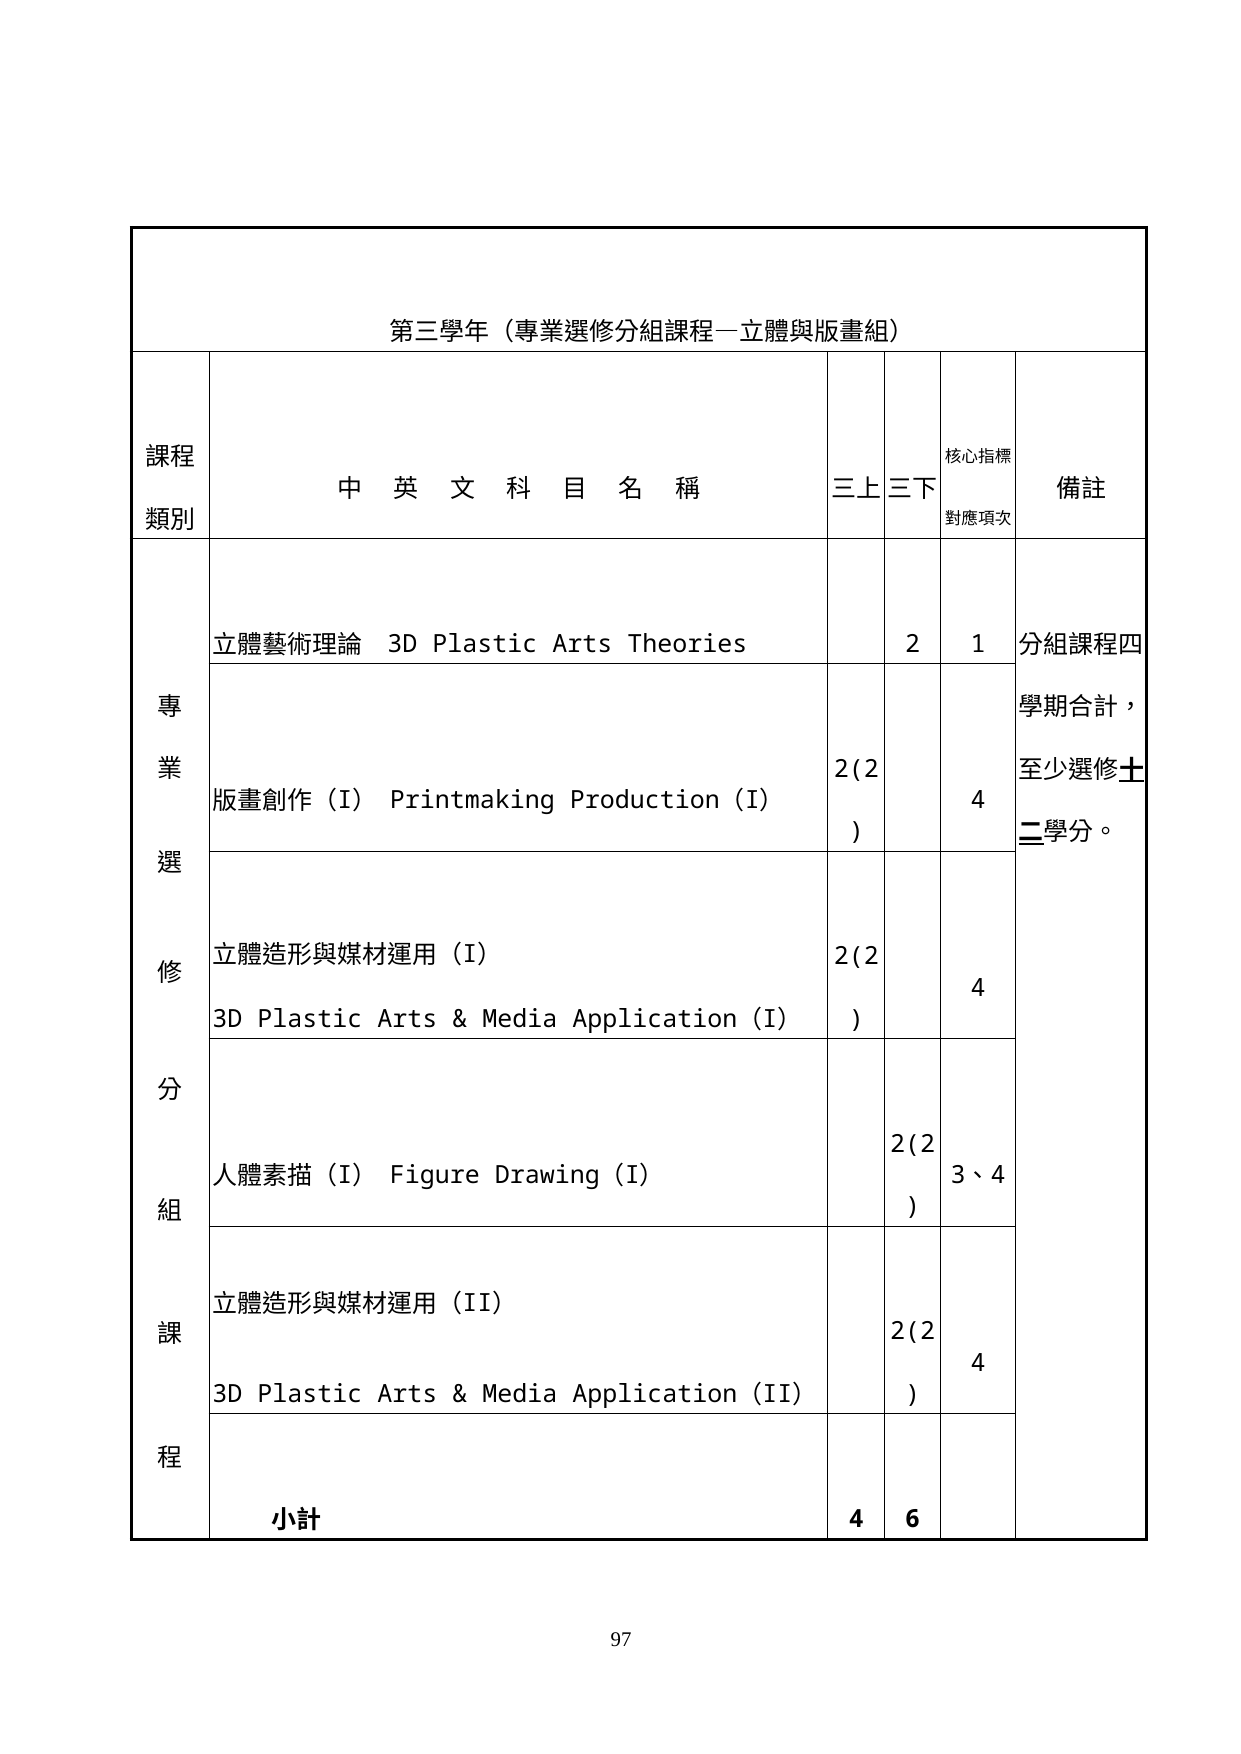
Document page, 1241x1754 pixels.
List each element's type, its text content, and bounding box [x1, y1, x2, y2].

table_cell 6 [885, 1414, 940, 1538]
table_cell 3、4 [941, 1039, 1015, 1226]
table_cell 備註 [1016, 352, 1145, 538]
table_cell 核心指標對應項次 [941, 352, 1015, 538]
table_cell 專 業 選 修 分 組 課 程 [133, 539, 209, 1538]
table_cell 4 [941, 664, 1015, 851]
table_cell 課程 類別 [133, 352, 209, 538]
table_cell 4 [941, 1227, 1015, 1413]
table_cell 人體素描（I） Figure Drawing（I） [210, 1039, 827, 1226]
table_cell 2(2) [828, 852, 884, 1038]
table_cell 中英文科目名稱 [210, 352, 827, 538]
table_cell 2 [885, 539, 940, 663]
table_cell 小計 [210, 1414, 827, 1538]
table_cell [828, 539, 884, 663]
table_cell 立體造形與媒材運用（II） 3D Plastic Arts & Media Application（II） [210, 1227, 827, 1413]
table_cell [941, 1414, 1015, 1538]
table_cell 立體藝術理論 3D Plastic Arts Theories [210, 539, 827, 663]
table_cell 三上 [828, 352, 884, 538]
table_cell [828, 1227, 884, 1413]
table_cell 2(2) [885, 1039, 940, 1226]
table_cell 分組課程四學期合計，至少選修十二學分。 [1016, 539, 1145, 1538]
table_cell 三下 [885, 352, 940, 538]
table_cell [828, 1039, 884, 1226]
table_cell 2(2) [885, 1227, 940, 1413]
table_cell 1 [941, 539, 1015, 663]
table_cell 4 [941, 852, 1015, 1038]
table_cell 版畫創作（I） Printmaking Production（I） [210, 664, 827, 851]
table_header 第三學年（專業選修分組課程—立體與版畫組） [133, 229, 1145, 351]
table_cell 4 [828, 1414, 884, 1538]
table_cell 2(2) [828, 664, 884, 851]
table_cell [885, 664, 940, 851]
table_cell [885, 852, 940, 1038]
table_cell 立體造形與媒材運用（I） 3D Plastic Arts & Media Application（I） [210, 852, 827, 1038]
